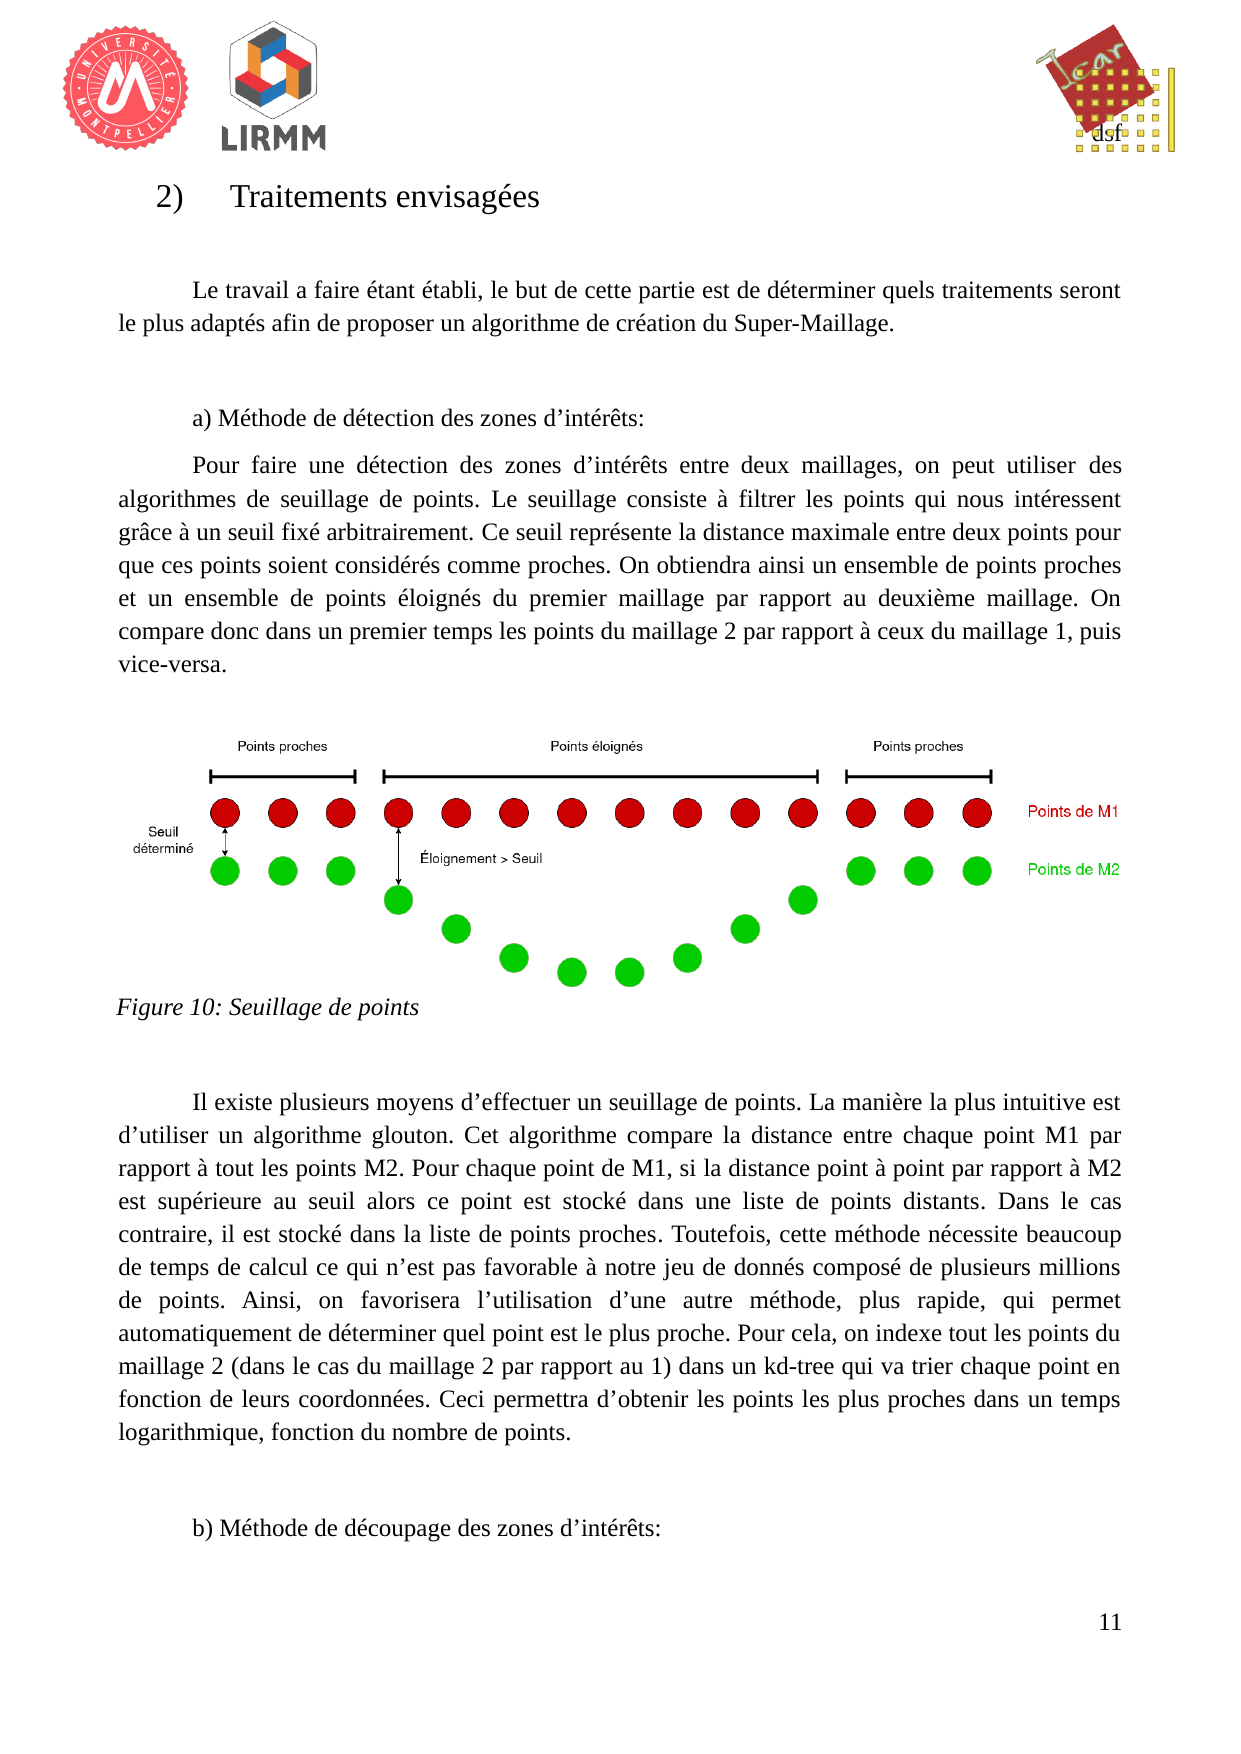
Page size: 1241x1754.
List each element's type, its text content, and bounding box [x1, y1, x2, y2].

text a) Méthode de détection des zones d’intérêts: [118, 403, 1122, 432]
picture [1025, 6, 1177, 154]
picture [57, 13, 201, 156]
picture [203, 16, 343, 155]
text Le travail a faire étant établi, le but de cette partie est de déterminer quels traitements seront le plus adaptés afin de proposer un algorithme de création du Super-Maillage. [118, 275, 1122, 337]
text Pour faire une détection des zones d’intérêts entre deux maillages, on peut utiliser des algorithmes de seuillage de points. Le seuillage consiste à filtrer les points qui nous intéressent grâce à un seuil fixé arbitrairement. Ce seuil représente la distance maximale entre deux points pour que ces points soient considérés comme proches. On obtiendra ainsi un ensemble de points proches et un ensemble de points éloignés du premier maillage par rapport au deuxième maillage. On compare donc dans un premier temps les points du maillage 2 par rapport à ceux du maillage 1, puis vice-versa. [118, 451, 1122, 677]
picture [116, 739, 1121, 987]
subtitle Traitements envisagées [156, 176, 1122, 215]
text Figure 10: Seuillage de points [116, 987, 1121, 1020]
text Il existe plusieurs moyens d’effectuer un seuillage de points. La manière la plus intuitive est d’utiliser un algorithme glouton. Cet algorithme compare la distance entre chaque point M1 par rapport à tout les points M2. Pour chaque point de M1, si la distance point à point par rapport à M2 est supérieure au seuil alors ce point est stocké dans une liste de points distants. Dans le cas contraire, il est stocké dans la liste de points proches. Toutefois, cette méthode nécessite beaucoup de temps de calcul ce qui n’est pas favorable à notre jeu de donnés composé de plusieurs millions de points. Ainsi, on favorisera l’utilisation d’une autre méthode, plus rapide, qui permet automatiquement de déterminer quel point est le plus proche. Pour cela, on indexe tout les points du maillage 2 (dans le cas du maillage 2 par rapport au 1) dans un kd-tree qui va trier chaque point en fonction de leurs coordonnées. Ceci permettra d’obtenir les points les plus proches dans un temps logarithmique, fonction du nombre de points. [118, 1087, 1122, 1446]
text b) Méthode de découpage des zones d’intérêts: [118, 1513, 1122, 1541]
